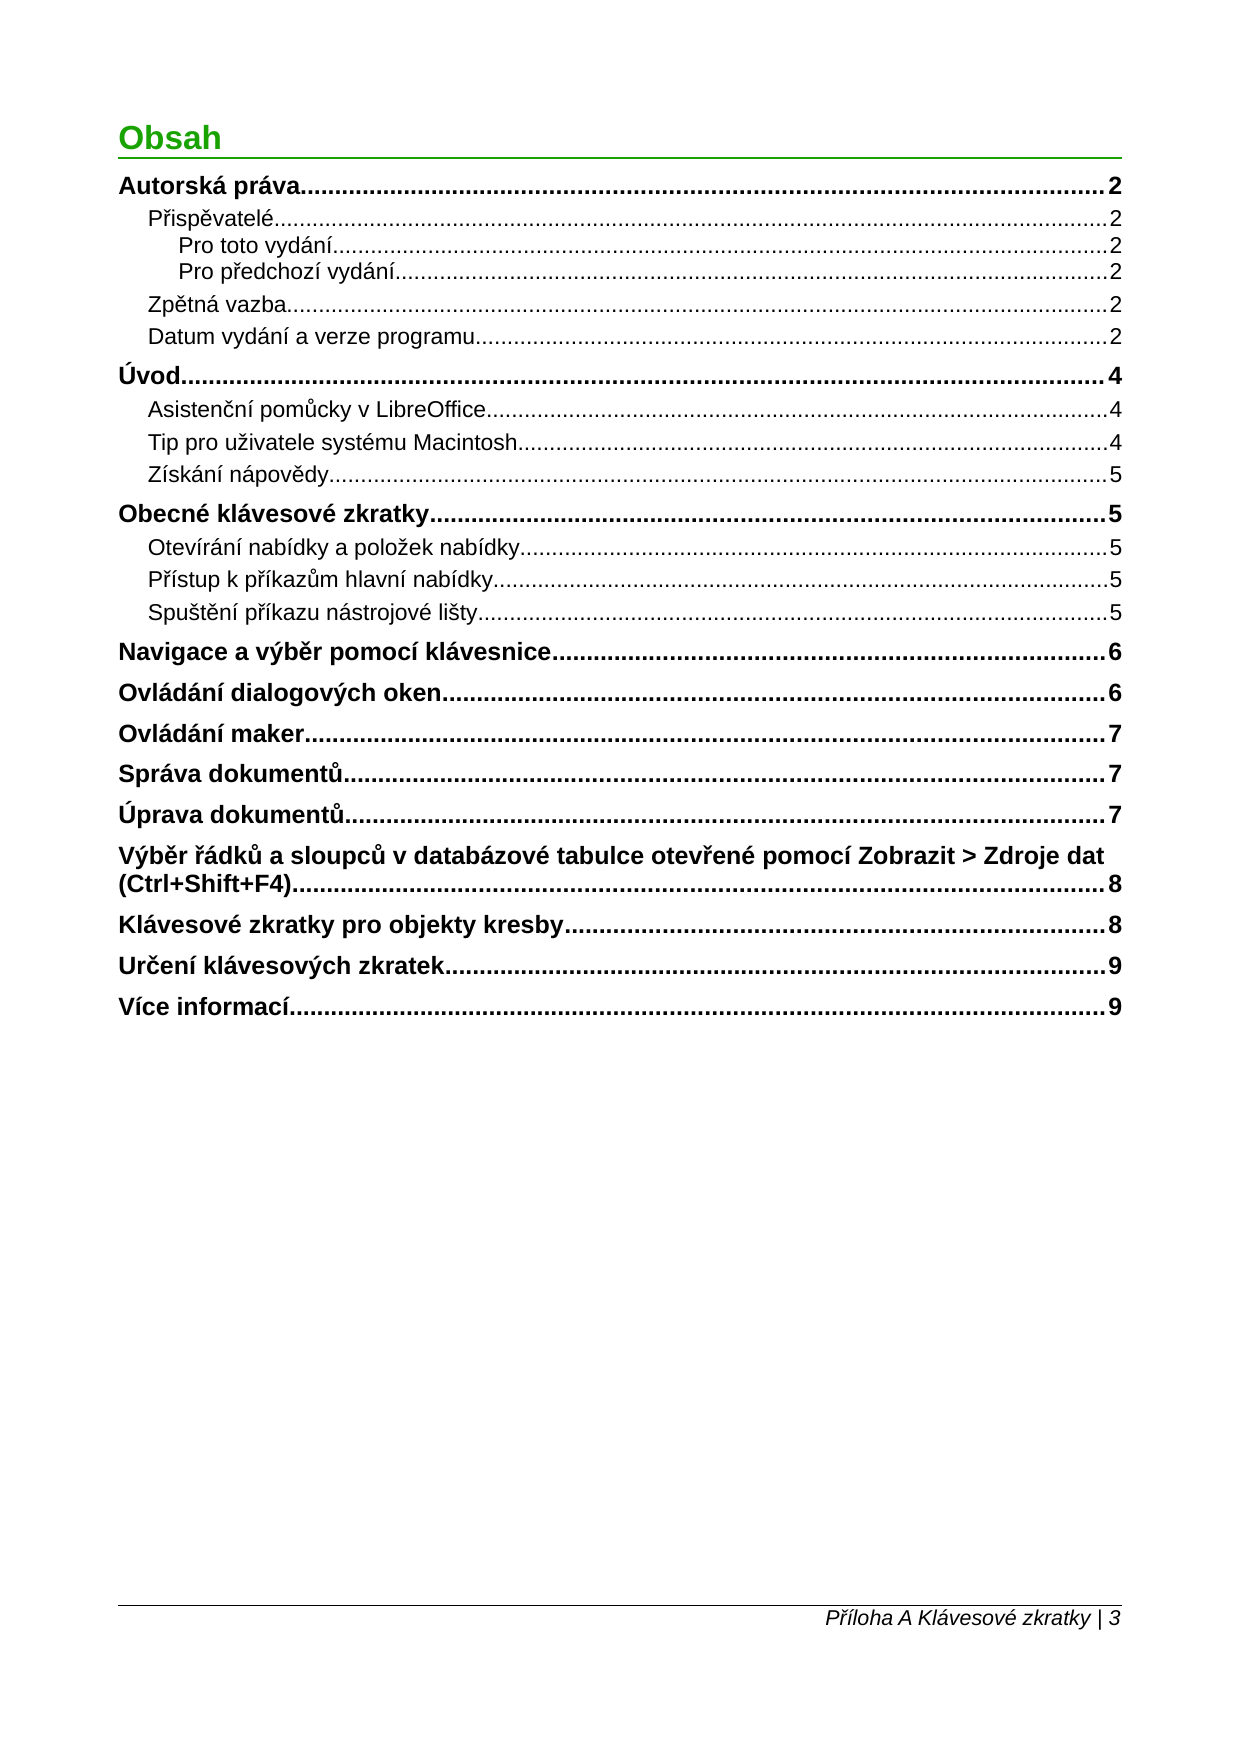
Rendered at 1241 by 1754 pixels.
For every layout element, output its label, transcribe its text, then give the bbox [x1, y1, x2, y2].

text Určení klávesových zkratek 9 [118, 951, 1122, 980]
text Více informací 9 [118, 992, 1122, 1020]
text Výběr řádků a sloupců v databázové tabulce otevřené pomocí Zobrazit > Zdroje dat (Ctrl+Shift+F4) 8 [118, 841, 1122, 898]
text Navigace a výběr pomocí klávesnice 6 [118, 637, 1122, 666]
text Ovládání maker 7 [118, 718, 1122, 747]
text Obecné klávesové zkratky 5 [118, 499, 1122, 528]
text Klávesové zkratky pro objekty kresby 8 [118, 910, 1122, 939]
text Přispěvatelé 2 [148, 205, 1122, 232]
text Tip pro uživatele systému Macintosh 4 [148, 428, 1122, 455]
text Autorská práva 2 [118, 171, 1122, 199]
text Úvod 4 [118, 361, 1122, 390]
text Pro toto vydání 2 [178, 232, 1122, 258]
text Pro předchozí vydání 2 [178, 258, 1122, 284]
text Úprava dokumentů 7 [118, 800, 1122, 829]
subtitle Obsah [118, 118, 1122, 157]
text Ovládání dialogových oken 6 [118, 678, 1122, 707]
text Přístup k příkazům hlavní nabídky 5 [148, 566, 1122, 593]
text Asistenční pomůcky v LibreOffice 4 [148, 396, 1122, 422]
text Otevírání nabídky a položek nabídky 5 [148, 534, 1122, 560]
text Získání nápovědy 5 [148, 461, 1122, 487]
text Spuštění příkazu nástrojové lišty 5 [148, 599, 1122, 625]
text Správa dokumentů 7 [118, 759, 1122, 788]
text Datum vydání a verze programu 2 [148, 323, 1122, 349]
text Zpětná vazba 2 [148, 291, 1122, 317]
